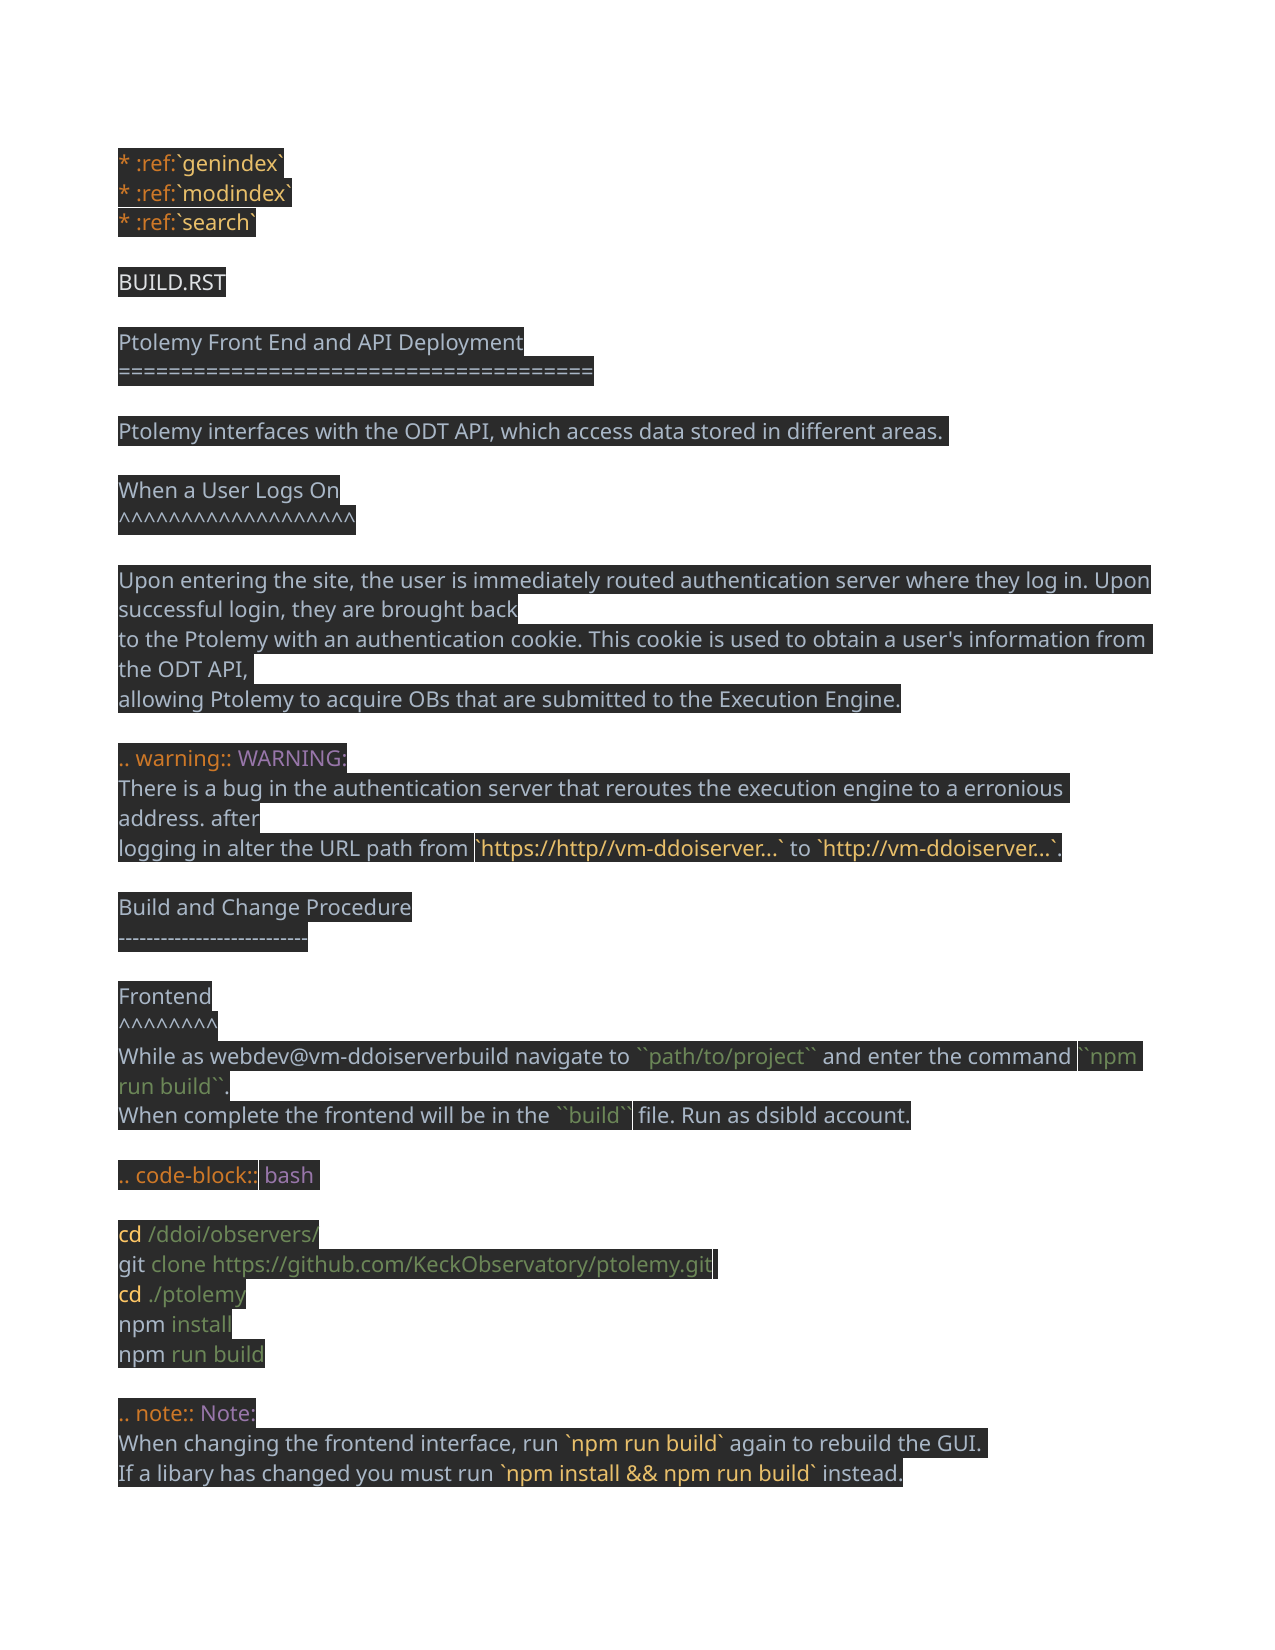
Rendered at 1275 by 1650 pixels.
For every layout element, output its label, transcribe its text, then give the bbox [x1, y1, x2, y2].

text npm run build [118, 1339, 1157, 1368]
text to the Ptolemy with an authentication cookie. This cookie is used to obtain a user's information from the ODT API, [118, 624, 1157, 684]
text When changing the frontend interface, run `npm run build` again to rebuild the GUI. [118, 1428, 1157, 1458]
text Upon entering the site, the user is immediately routed authentication server where they log in. Upon successful login, they are brought back [118, 564, 1157, 624]
text Ptolemy Front End and API Deployment [118, 327, 1157, 356]
text --------------------------- [118, 922, 1157, 952]
text ====================================== [118, 356, 1157, 386]
text ^^^^^^^^^^^^^^^^^^^ [118, 505, 1157, 535]
text When a User Logs On [118, 475, 1157, 505]
text .. warning:: WARNING: [118, 743, 1157, 773]
text .. code-block:: bash [118, 1160, 1157, 1190]
text BUILD.RST [118, 267, 1157, 297]
text .. note:: Note: [118, 1398, 1157, 1428]
text * :ref:`search` [118, 207, 1157, 237]
text allowing Ptolemy to acquire OBs that are submitted to the Execution Engine. [118, 684, 1157, 713]
text When complete the frontend will be in the ``build`` file. Run as dsibld account. [118, 1101, 1157, 1130]
text Ptolemy interfaces with the ODT API, which access data stored in different areas. [118, 416, 1157, 446]
text ^^^^^^^^ [118, 1011, 1157, 1041]
text Frontend [118, 981, 1157, 1011]
text logging in alter the URL path from `https://http//vm-ddoiserver...` to `http://vm-ddoiserver...`. [118, 833, 1157, 862]
text cd /ddoi/observers/ [118, 1219, 1157, 1249]
text Build and Change Procedure [118, 892, 1157, 922]
text git clone https://github.com/KeckObservatory/ptolemy.git [118, 1249, 1157, 1279]
text * :ref:`modindex` [118, 178, 1157, 207]
text There is a bug in the authentication server that reroutes the execution engine to a erronious address. after [118, 773, 1157, 833]
text cd ./ptolemy [118, 1279, 1157, 1309]
text * :ref:`genindex` [118, 148, 1157, 178]
text While as webdev@vm-ddoiserverbuild navigate to ``path/to/project`` and enter the command ``npm run build``. [118, 1041, 1157, 1101]
text npm install [118, 1309, 1157, 1339]
text If a libary has changed you must run `npm install && npm run build` instead. [118, 1458, 1157, 1487]
